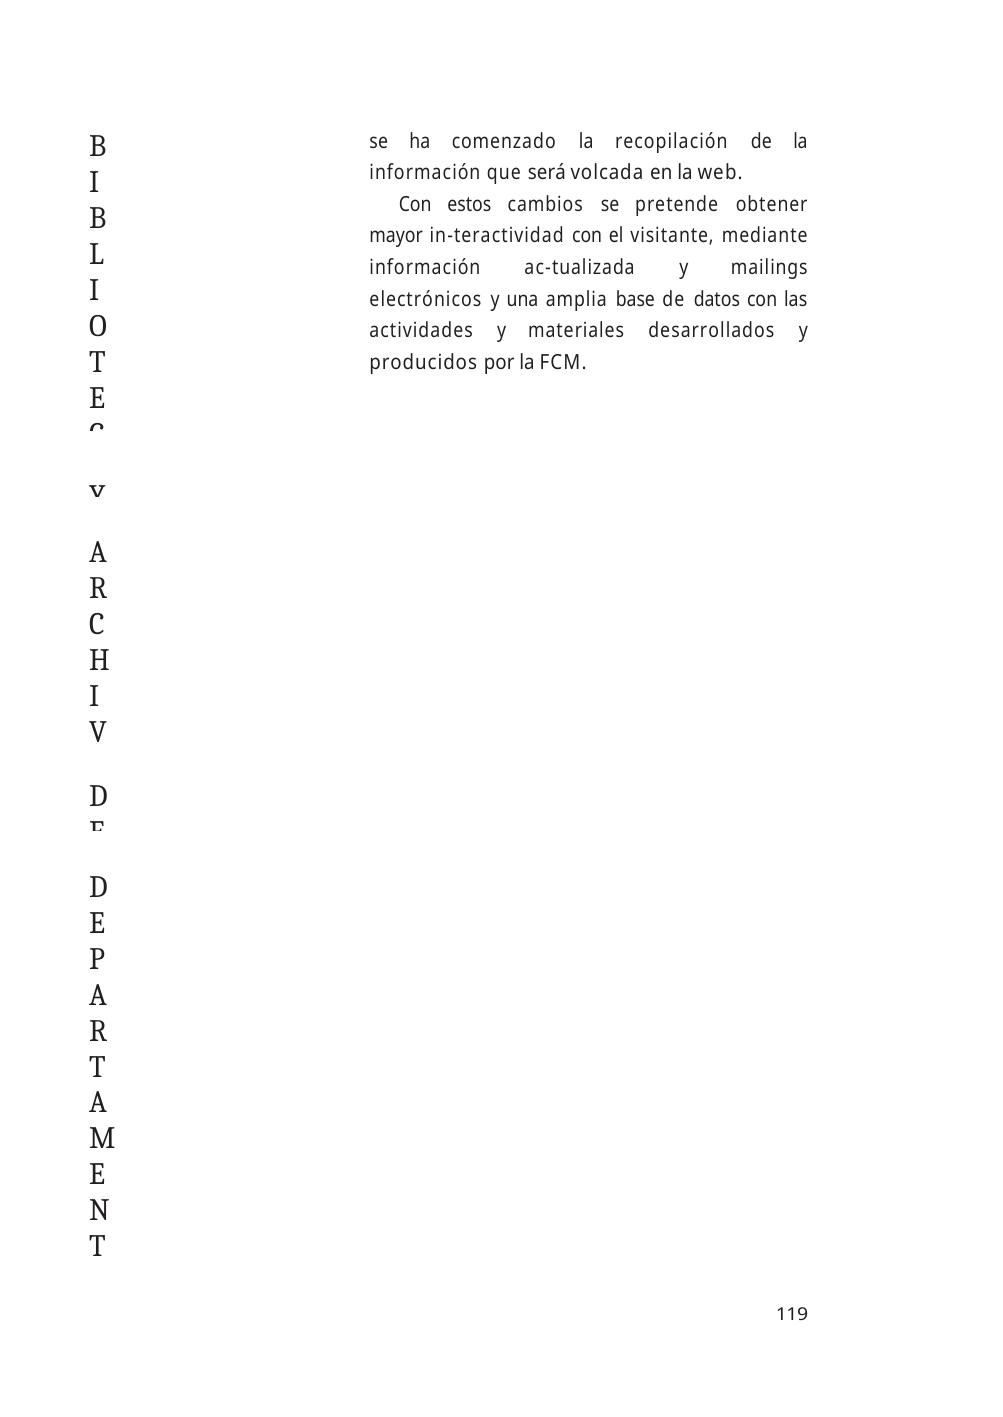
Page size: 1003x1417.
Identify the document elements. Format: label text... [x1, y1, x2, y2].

text A R C H I V O [89, 534, 128, 749]
text Con estos cambios se pretende obtener mayor in-teractividad con el visitante, mediante información ac-tualizada y mailings electrónicos y una amplia base de datos con las actividades y materiales desarrollados y producidos por la FCM. [369, 189, 808, 375]
text Y [89, 486, 95, 496]
text B I B L I O T E C A [89, 128, 128, 431]
text Y [89, 478, 128, 496]
text se ha comenzado la recopilación de la información que será volcada en la web. [369, 126, 808, 186]
text D E [89, 778, 128, 831]
text D E P A R T A M E N T O [89, 869, 128, 1257]
